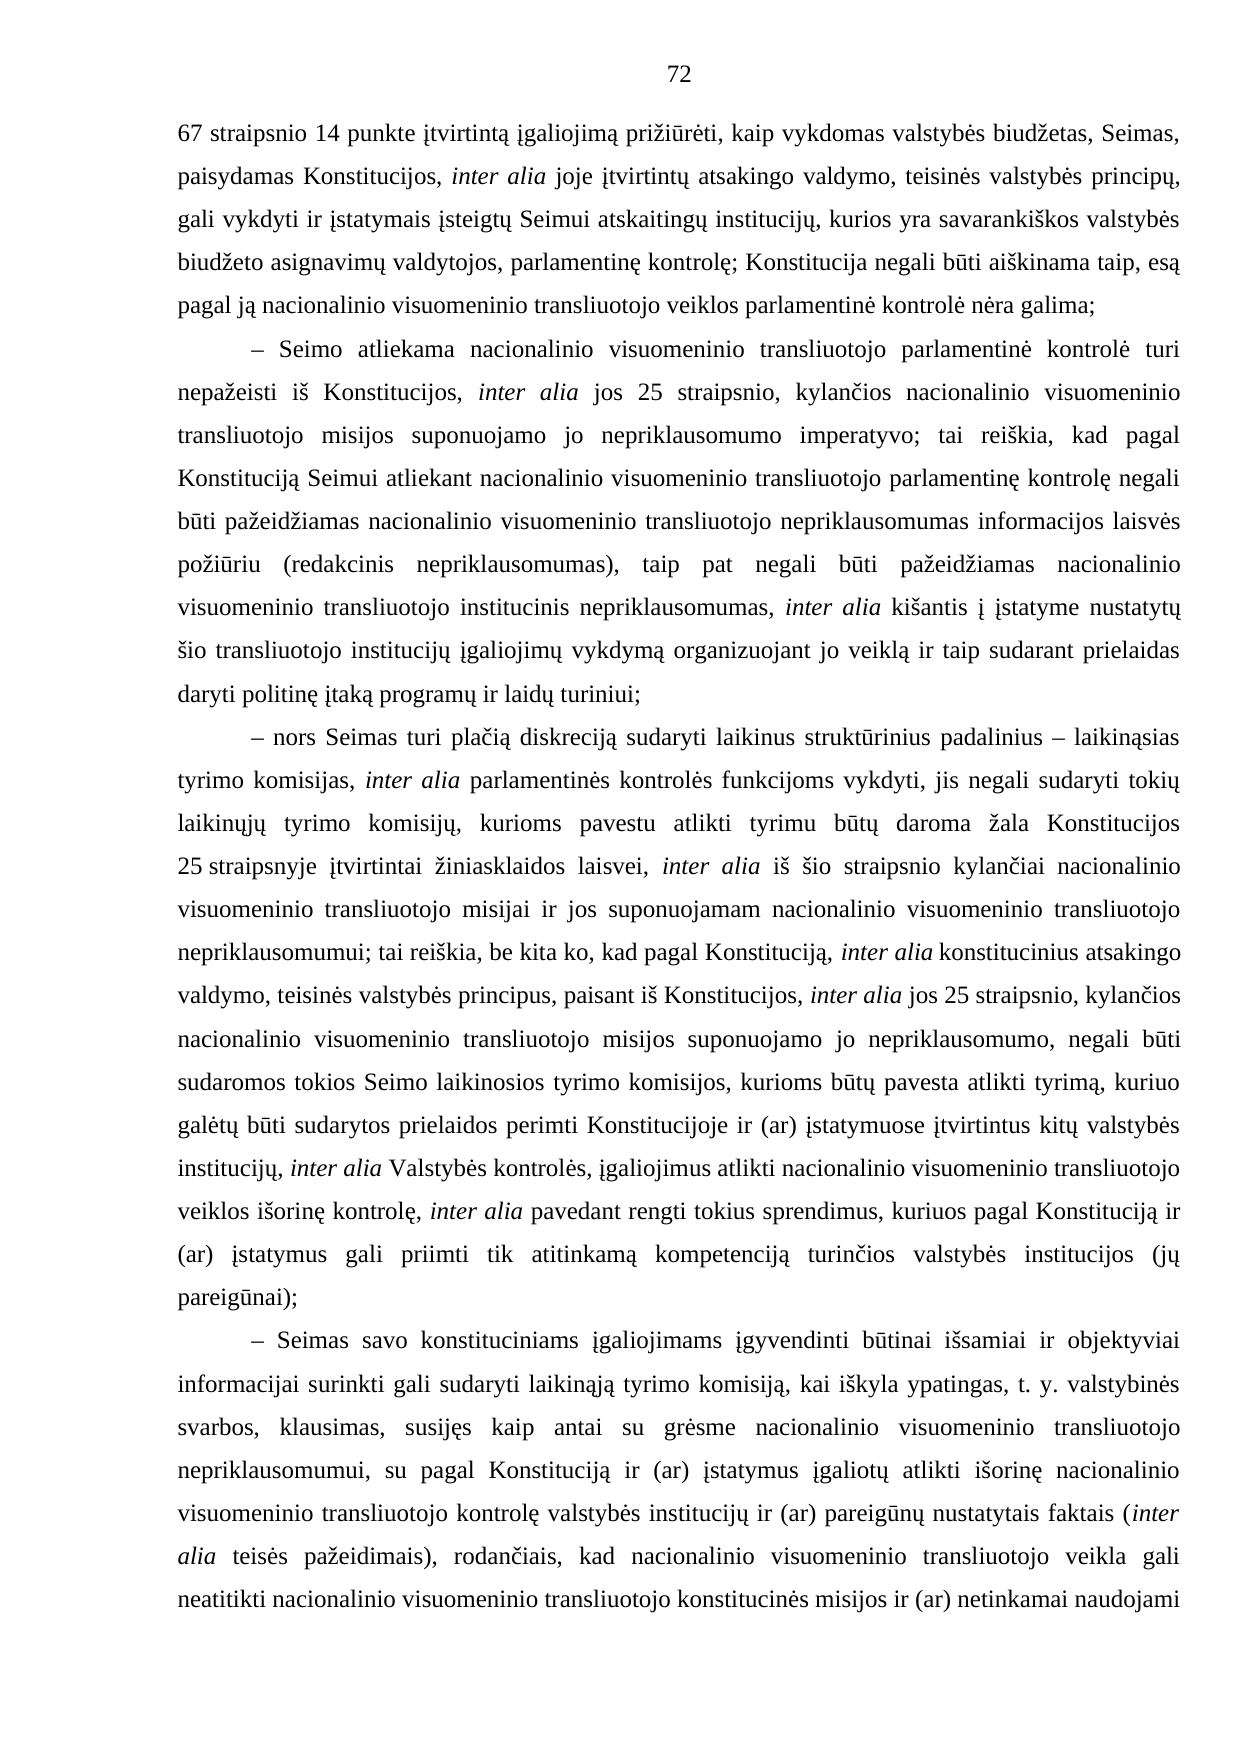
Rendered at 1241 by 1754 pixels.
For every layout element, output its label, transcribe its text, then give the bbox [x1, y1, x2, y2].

text – Seimo atliekama nacionalinio visuomeninio transliuotojo parlamentinė kontrolė turi nepažeisti iš Konstitucijos, inter alia jos 25 straipsnio, kylančios nacionalinio visuomeninio transliuotojo misijos suponuojamo jo nepriklausomumo imperatyvo; tai reiškia, kad pagal Konstituciją Seimui atliekant nacionalinio visuomeninio transliuotojo parlamentinę kontrolę negali būti pažeidžiamas nacionalinio visuomeninio transliuotojo nepriklausomumas informacijos laisvės požiūriu (redakcinis nepriklausomumas), taip pat negali būti pažeidžiamas nacionalinio visuomeninio transliuotojo institucinis nepriklausomumas, inter alia kišantis į įstatyme nustatytų šio transliuotojo institucijų įgaliojimų vykdymą organizuojant jo veiklą ir taip sudarant prielaidas daryti politinę įtaką programų ir laidų turiniui; [177, 334, 1181, 707]
text – Seimas savo konstituciniams įgaliojimams įgyvendinti būtinai išsamiai ir objektyviai informacijai surinkti gali sudaryti laikinąją tyrimo komisiją, kai iškyla ypatingas, t. y. valstybinės svarbos, klausimas, susijęs kaip antai su grėsme nacionalinio visuomeninio transliuotojo nepriklausomumui, su pagal Konstituciją ir (ar) įstatymus įgaliotų atlikti išorinę nacionalinio visuomeninio transliuotojo kontrolę valstybės institucijų ir (ar) pareigūnų nustatytais faktais (inter alia teisės pažeidimais), rodančiais, kad nacionalinio visuomeninio transliuotojo veikla gali neatitikti nacionalinio visuomeninio transliuotojo konstitucinės misijos ir (ar) netinkamai naudojami [177, 1326, 1181, 1613]
text – nors Seimas turi plačią diskreciją sudaryti laikinus struktūrinius padalinius – laikinąsias tyrimo komisijas, inter alia parlamentinės kontrolės funkcijoms vykdyti, jis negali sudaryti tokių laikinųjų tyrimo komisijų, kurioms pavestu atlikti tyrimu būtų daroma žala Konstitucijos 25 straipsnyje įtvirtintai žiniasklaidos laisvei, inter alia iš šio straipsnio kylančiai nacionalinio visuomeninio transliuotojo misijai ir jos suponuojamam nacionalinio visuomeninio transliuotojo nepriklausomumui; tai reiškia, be kita ko, kad pagal Konstituciją, inter alia konstitucinius atsakingo valdymo, teisinės valstybės principus, paisant iš Konstitucijos, inter alia jos 25 straipsnio, kylančios nacionalinio visuomeninio transliuotojo misijos suponuojamo jo nepriklausomumo, negali būti sudaromos tokios Seimo laikinosios tyrimo komisijos, kurioms būtų pavesta atlikti tyrimą, kuriuo galėtų būti sudarytos prielaidos perimti Konstitucijoje ir (ar) įstatymuose įtvirtintus kitų valstybės institucijų, inter alia Valstybės kontrolės, įgaliojimus atlikti nacionalinio visuomeninio transliuotojo veiklos išorinę kontrolę, inter alia pavedant rengti tokius sprendimus, kuriuos pagal Konstituciją ir (ar) įstatymus gali priimti tik atitinkamą kompetenciją turinčios valstybės institucijos (jų pareigūnai); [177, 722, 1181, 1311]
text 67 straipsnio 14 punkte įtvirtintą įgaliojimą prižiūrėti, kaip vykdomas valstybės biudžetas, Seimas, paisydamas Konstitucijos, inter alia joje įtvirtintų atsakingo valdymo, teisinės valstybės principų, gali vykdyti ir įstatymais įsteigtų Seimui atskaitingų institucijų, kurios yra savarankiškos valstybės biudžeto asignavimų valdytojos, parlamentinę kontrolę; Konstitucija negali būti aiškinama taip, esą pagal ją nacionalinio visuomeninio transliuotojo veiklos parlamentinė kontrolė nėra galima; [177, 118, 1181, 319]
